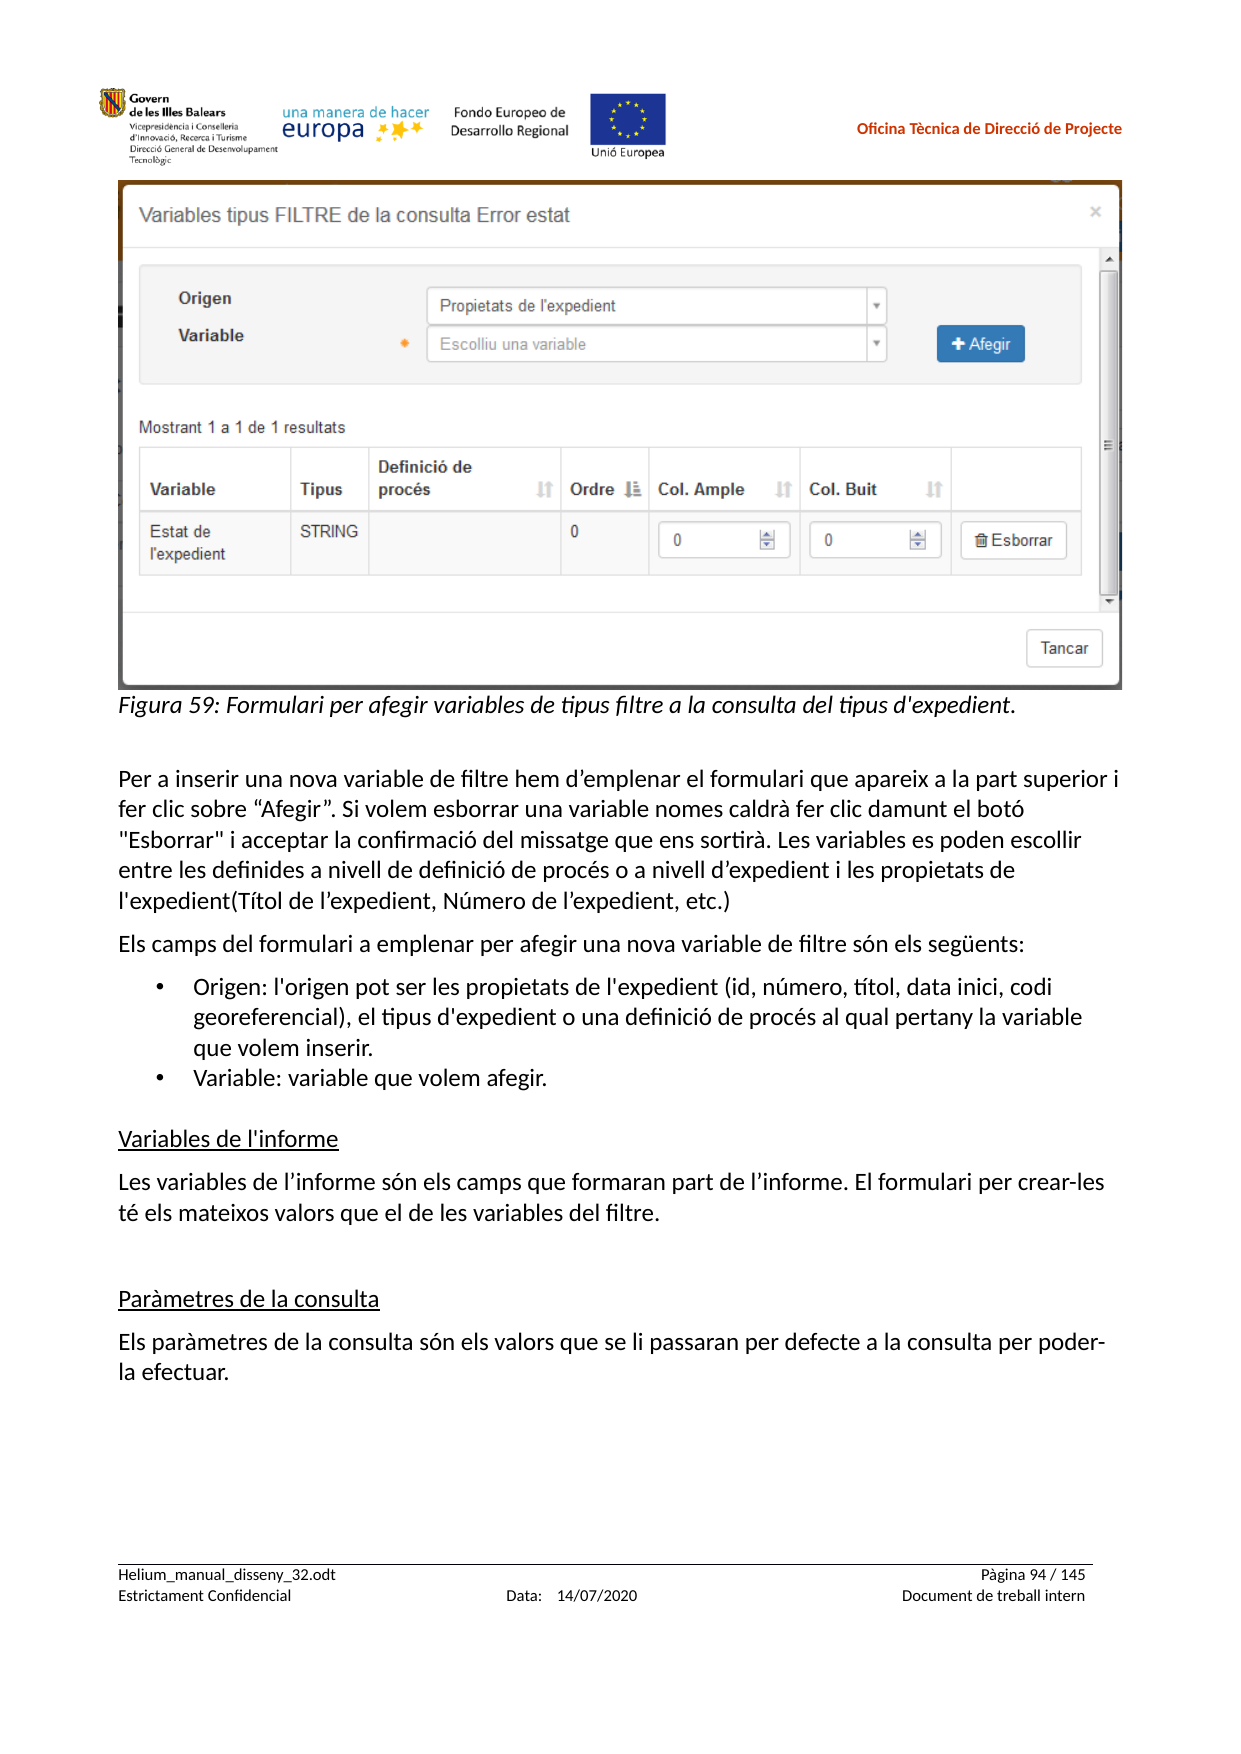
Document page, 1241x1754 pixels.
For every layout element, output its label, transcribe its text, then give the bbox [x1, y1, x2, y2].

text Els camps del formulari a emplenar per afegir una nova variable de filtre són els següents: [118, 928, 1122, 958]
list Variable: variable que volem afegir. [156, 1062, 1122, 1093]
picture [118, 180, 1123, 690]
list Origen: l'origen pot ser les propietats de l'expedient (id, número, títol, data inici, codi georeferencial), el tipus d'expedient o una definició de procés al qual pertany la variable que volem inserir. [156, 971, 1122, 1062]
text Per a inserir una nova variable de filtre hem d’emplenar el formulari que apareix a la part superior i fer clic sobre “Afegir”. Si volem esborrar una variable nomes caldrà fer clic damunt el botó "Esborrar" i acceptar la confirmació del missatge que ens sortirà. Les variables es poden escollir entre les definides a nivell de definició de procés o a nivell d’expedient i les propietats de l'expedient(Títol de l’expedient, Número de l’expedient, etc.) [118, 763, 1122, 915]
text Variables de l'informe [118, 1123, 1122, 1154]
picture [99, 87, 668, 166]
text Figura 59: Formulari per afegir variables de tipus filtre a la consulta del tipus d'expedient. [118, 690, 1122, 720]
text Els paràmetres de la consulta són els valors que se li passaran per defecte a la consulta per poder-la efectuar. [118, 1326, 1122, 1387]
text Paràmetres de la consulta [118, 1283, 1122, 1313]
text Les variables de l’informe són els camps que formaran part de l’informe. El formulari per crear-les té els mateixos valors que el de les variables del filtre. [118, 1166, 1122, 1227]
